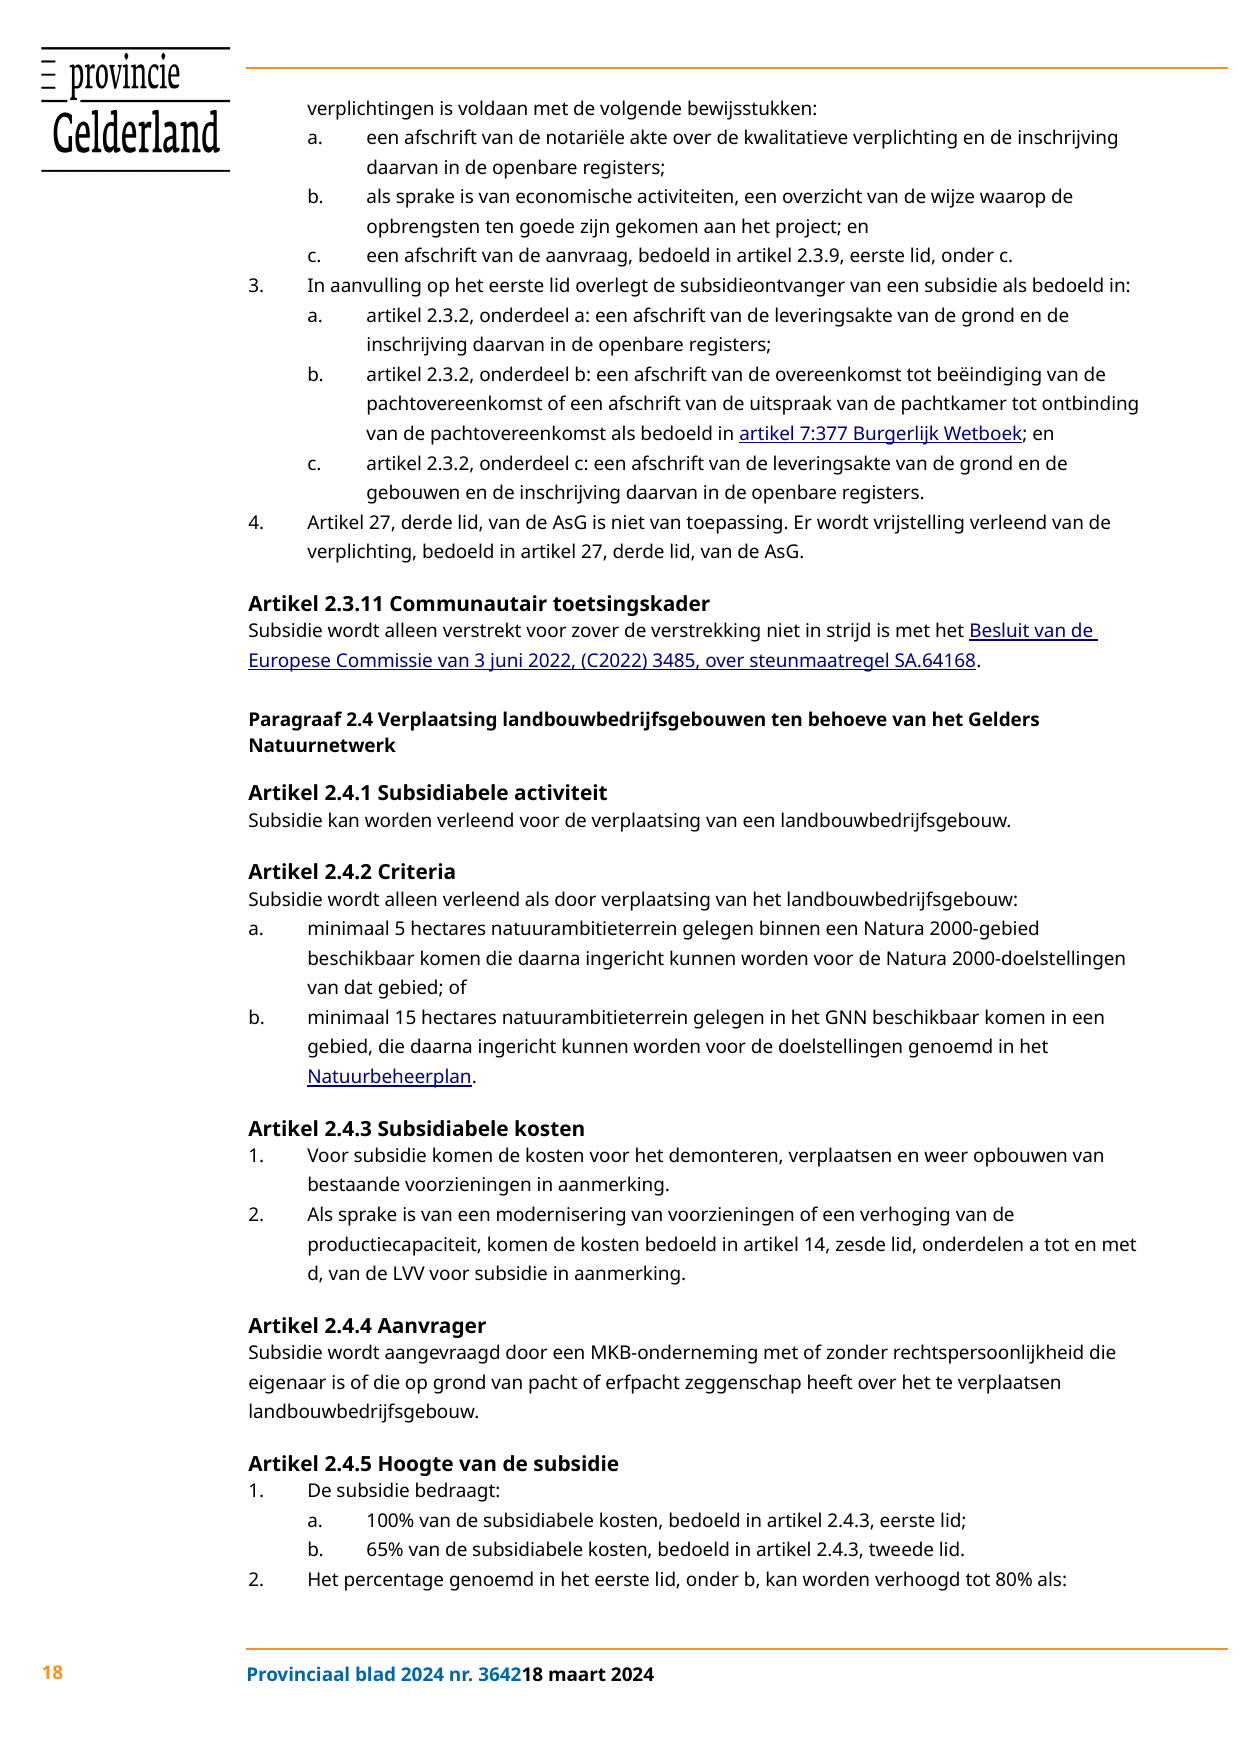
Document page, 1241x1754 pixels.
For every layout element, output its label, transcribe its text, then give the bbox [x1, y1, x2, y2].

list artikel 2.3.2, onderdeel c: een afschrift van de leveringsakte van de grond en de gebouwen en de inschrijving daarvan in de openbare registers. [307, 450, 1152, 505]
list verplichtingen is voldaan met de volgende bewijsstukken: [248, 95, 1152, 121]
list In aanvulling op het eerste lid overlegt de subsidieontvanger van een subsidie als bedoeld in: [248, 272, 1152, 298]
text Subsidie wordt alleen verleend als door verplaatsing van het landbouwbedrijfsgebouw: [248, 886, 1152, 911]
text Artikel 2.4.5 Hoogte van de subsidie [248, 1449, 1152, 1477]
text Subsidie kan worden verleend voor de verplaatsing van een landbouwbedrijfsgebouw. [248, 807, 1152, 833]
text Subsidie wordt aangevraagd door een MKB-onderneming met of zonder rechtspersoonlijkheid die eigenaar is of die op grond van pacht of erfpacht zeggenschap heeft over het te verplaatsen landbouwbedrijfsgebouw. [248, 1339, 1152, 1424]
list artikel 2.3.2, onderdeel b: een afschrift van de overeenkomst tot beëindiging van de pachtovereenkomst of een afschrift van de uitspraak van de pachtkamer tot ontbinding van de pachtovereenkomst als bedoeld in artikel 7:377 Burgerlijk Wetboek; en [307, 361, 1152, 446]
list als sprake is van economische activiteiten, een overzicht van de wijze waarop de opbrengsten ten goede zijn gekomen aan het project; en [307, 183, 1152, 239]
text Artikel 2.3.11 Communautair toetsingskader [248, 589, 1152, 617]
text Paragraaf 2.4 Verplaatsing landbouwbedrijfsgebouwen ten behoeve van het Gelders Natuurnetwerk [248, 706, 1152, 758]
list Het percentage genoemd in het eerste lid, onder b, kan worden verhoogd tot 80% als: [248, 1566, 1152, 1592]
text Artikel 2.4.4 Aanvrager [248, 1311, 1152, 1339]
list Als sprake is van een modernisering van voorzieningen of een verhoging van de productiecapaciteit, komen de kosten bedoeld in artikel 14, zesde lid, onderdelen a tot en met d, van de LVV voor subsidie in aanmerking. [248, 1201, 1152, 1286]
list Voor subsidie komen de kosten voor het demonteren, verplaatsen en weer opbouwen van bestaande voorzieningen in aanmerking. [248, 1142, 1152, 1197]
list 65% van de subsidiabele kosten, bedoeld in artikel 2.4.3, tweede lid. [307, 1536, 1152, 1562]
list artikel 2.3.2, onderdeel a: een afschrift van de leveringsakte van de grond en de inschrijving daarvan in de openbare registers; [307, 302, 1152, 357]
text Artikel 2.4.2 Criteria [248, 857, 1152, 886]
list een afschrift van de aanvraag, bedoeld in artikel 2.3.9, eerste lid, onder c. [307, 243, 1152, 268]
list De subsidie bedraagt: [248, 1477, 1152, 1503]
list minimaal 15 hectares natuurambitieterrein gelegen in het GNN beschikbaar komen in een gebied, die daarna ingericht kunnen worden voor de doelstellingen genoemd in het Natuurbeheerplan. [248, 1004, 1152, 1089]
text Artikel 2.4.1 Subsidiabele activiteit [248, 778, 1152, 807]
list minimaal 5 hectares natuurambitieterrein gelegen binnen een Natura 2000-gebied beschikbaar komen die daarna ingericht kunnen worden voor de Natura 2000-doelstellingen van dat gebied; of [248, 915, 1152, 1000]
text Artikel 2.4.3 Subsidiabele kosten [248, 1114, 1152, 1142]
list een afschrift van de notariële akte over de kwalitatieve verplichting en de inschrijving daarvan in de openbare registers; [307, 124, 1152, 180]
text Subsidie wordt alleen verstrekt voor zover de verstrekking niet in strijd is met het Besluit van de Europese Commissie van 3 juni 2022, (C2022) 3485, over steunmaatregel SA.64168. [248, 617, 1152, 673]
list Artikel 27, derde lid, van de AsG is niet van toepassing. Er wordt vrijstelling verleend van de verplichting, bedoeld in artikel 27, derde lid, van de AsG. [248, 509, 1152, 564]
picture [41, 47, 231, 172]
list 100% van de subsidiabele kosten, bedoeld in artikel 2.4.3, eerste lid; [307, 1507, 1152, 1533]
